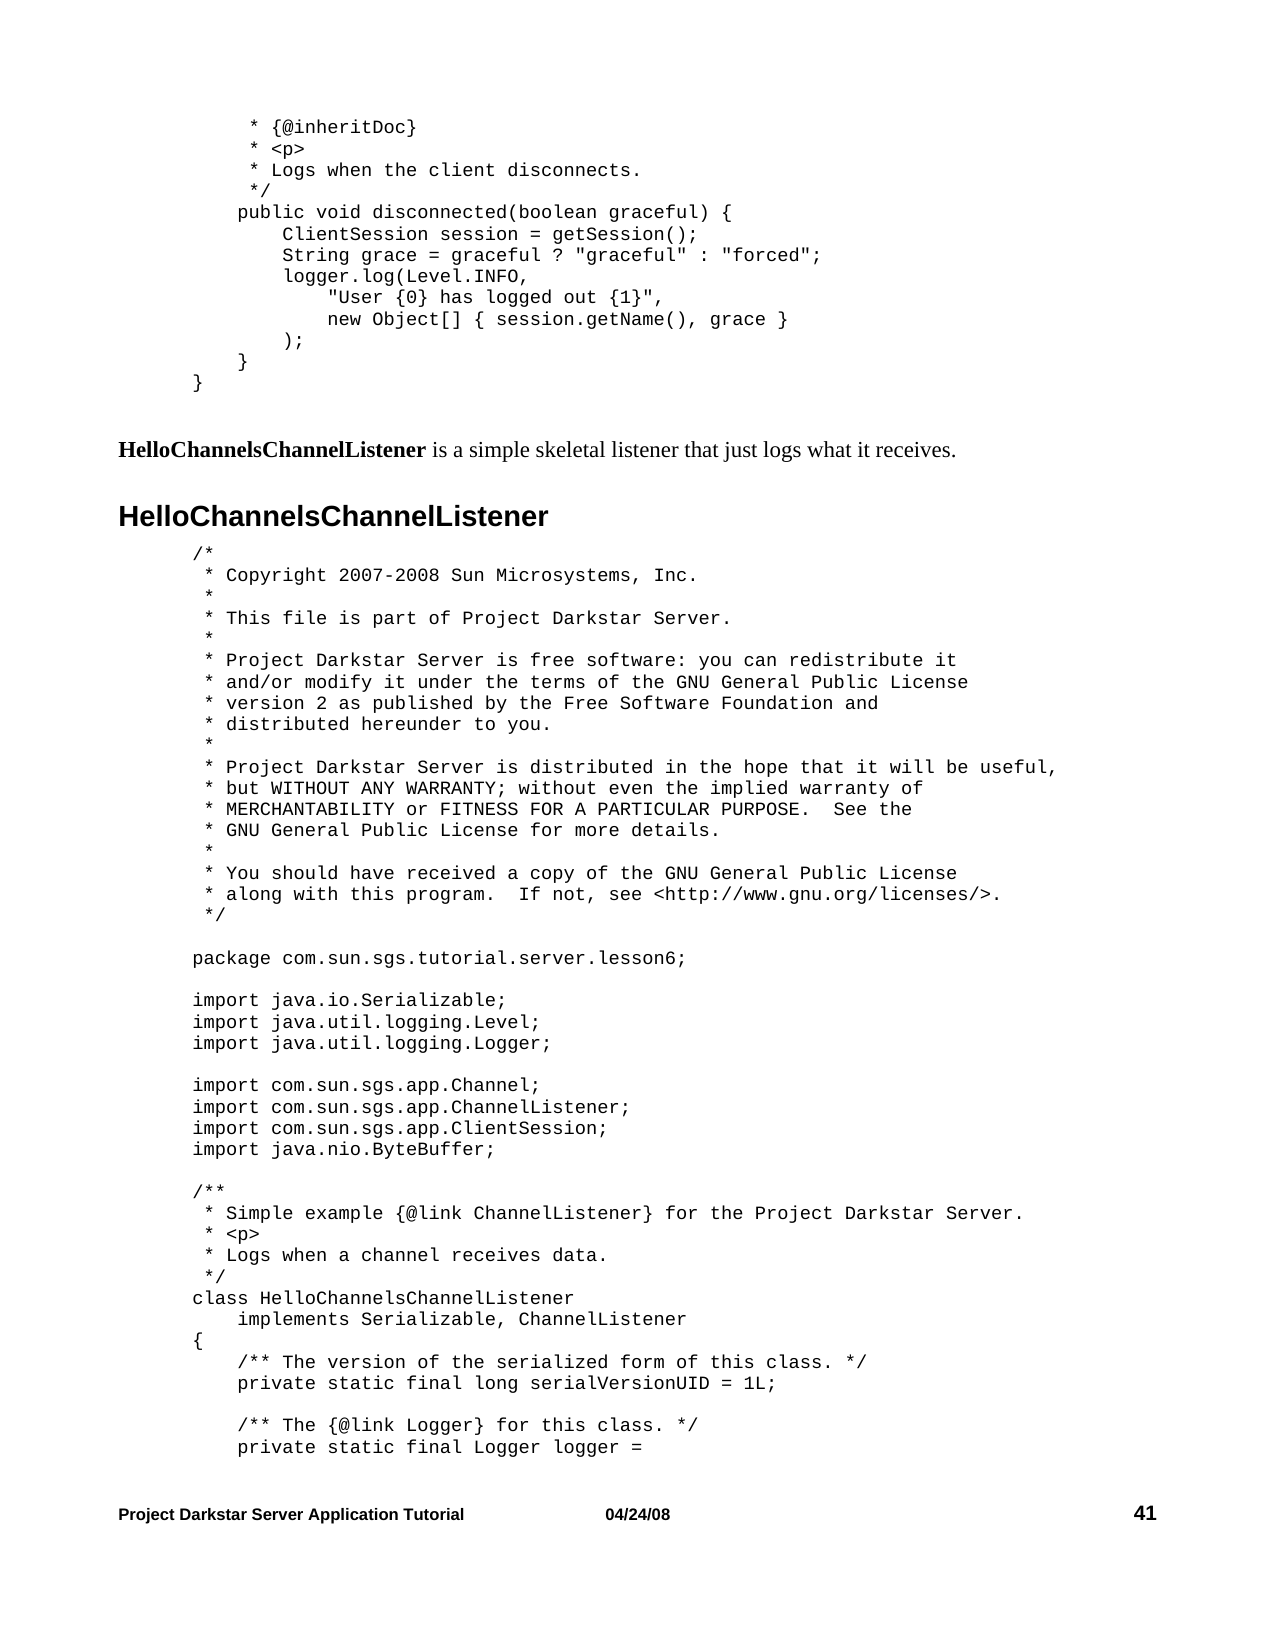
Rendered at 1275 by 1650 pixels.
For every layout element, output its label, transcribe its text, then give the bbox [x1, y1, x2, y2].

text * Project Darkstar Server is distributed in the hope that it will be useful, [192, 757, 1098, 779]
text { [192, 1331, 1098, 1352]
text private static final long serialVersionUID = 1L; [192, 1374, 1098, 1395]
text private static final Logger logger = [192, 1437, 1098, 1459]
text * Copyright 2007-2008 Sun Microsystems, Inc. [192, 566, 1098, 587]
text /* [192, 545, 1098, 566]
text /** [192, 1182, 1098, 1204]
text public void disconnected(boolean graceful) { [192, 203, 1098, 224]
text implements Serializable, ChannelListener [192, 1310, 1098, 1331]
text */ [192, 1267, 1098, 1289]
text String grace = graceful ? "graceful" : "forced"; [192, 246, 1098, 267]
text * [192, 630, 1098, 651]
text /** The version of the serialized form of this class. */ [192, 1352, 1098, 1374]
text import java.nio.ByteBuffer; [192, 1140, 1098, 1161]
text ClientSession session = getSession(); [192, 224, 1098, 246]
text * Project Darkstar Server is free software: you can redistribute it [192, 651, 1098, 672]
text logger.log(Level.INFO, [192, 267, 1098, 288]
text * GNU General Public License for more details. [192, 821, 1098, 842]
text "User {0} has logged out {1}", [192, 288, 1098, 309]
subtitle HelloChannelsChannelListener [118, 500, 1157, 532]
text * [192, 736, 1098, 757]
text * along with this program. If not, see <http://www.gnu.org/licenses/>. [192, 885, 1098, 906]
text * Simple example {@link ChannelListener} for the Project Darkstar Server. [192, 1204, 1098, 1225]
text * {@inheritDoc} [192, 118, 1098, 139]
text import java.util.logging.Level; [192, 1012, 1098, 1034]
text HelloChannelsChannelListener is a simple skeletal listener that just logs what it receives. [118, 437, 1157, 462]
text import java.io.Serializable; [192, 991, 1098, 1012]
text * This file is part of Project Darkstar Server. [192, 609, 1098, 630]
text package com.sun.sgs.tutorial.server.lesson6; [192, 949, 1098, 970]
text * <p> [192, 139, 1098, 161]
text * Logs when a channel receives data. [192, 1246, 1098, 1267]
text */ [192, 182, 1098, 203]
text /** The {@link Logger} for this class. */ [192, 1416, 1098, 1437]
text * Logs when the client disconnects. [192, 161, 1098, 182]
text * [192, 842, 1098, 864]
text new Object[] { session.getName(), grace } [192, 309, 1098, 331]
text import java.util.logging.Logger; [192, 1034, 1098, 1055]
text * version 2 as published by the Free Software Foundation and [192, 694, 1098, 715]
text } [192, 352, 1098, 373]
text */ [192, 906, 1098, 927]
text * but WITHOUT ANY WARRANTY; without even the implied warranty of [192, 779, 1098, 800]
text * and/or modify it under the terms of the GNU General Public License [192, 672, 1098, 694]
text ); [192, 331, 1098, 352]
text import com.sun.sgs.app.ClientSession; [192, 1119, 1098, 1140]
text import com.sun.sgs.app.ChannelListener; [192, 1097, 1098, 1119]
text * distributed hereunder to you. [192, 715, 1098, 736]
text class HelloChannelsChannelListener [192, 1289, 1098, 1310]
text * You should have received a copy of the GNU General Public License [192, 864, 1098, 885]
text * <p> [192, 1225, 1098, 1246]
text } [192, 373, 1098, 416]
text import com.sun.sgs.app.Channel; [192, 1076, 1098, 1097]
text * MERCHANTABILITY or FITNESS FOR A PARTICULAR PURPOSE. See the [192, 800, 1098, 821]
text * [192, 587, 1098, 609]
